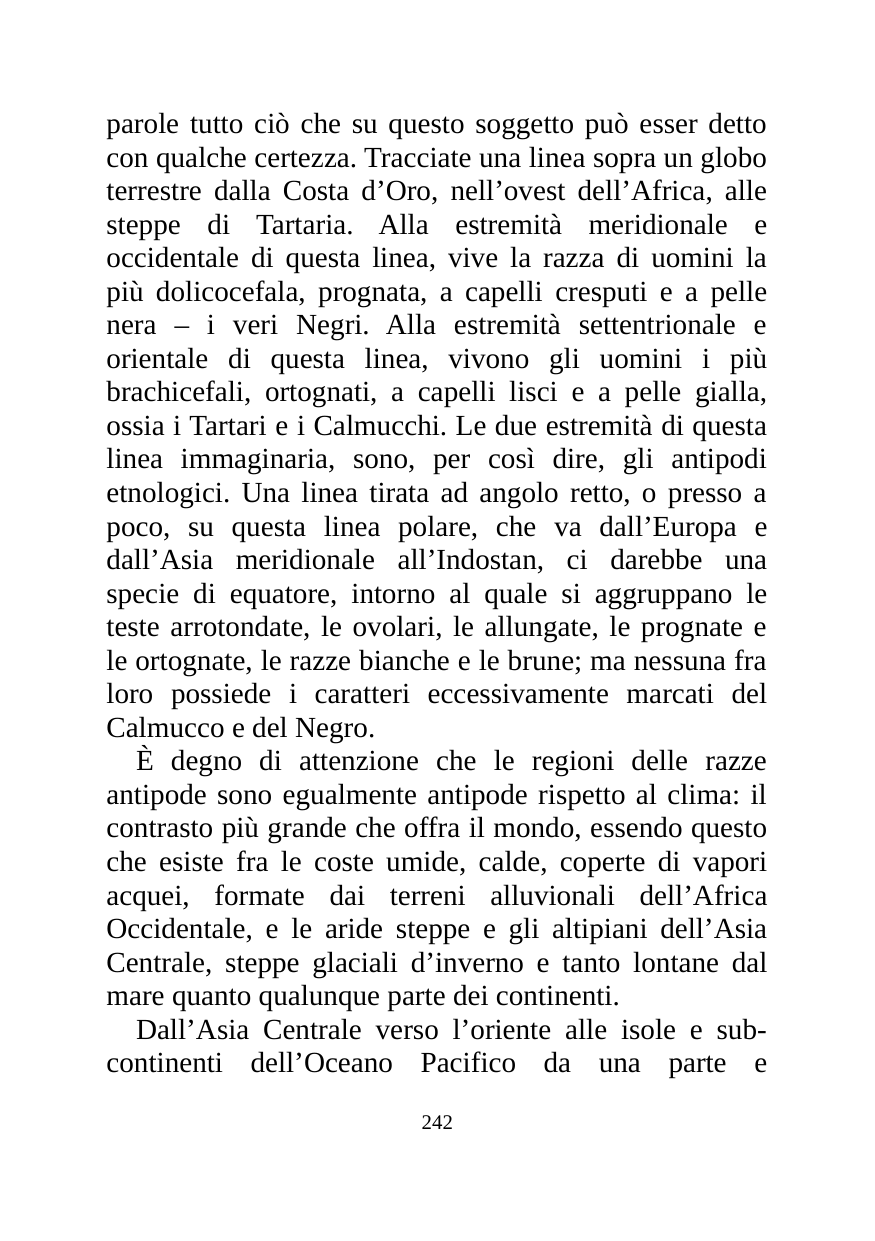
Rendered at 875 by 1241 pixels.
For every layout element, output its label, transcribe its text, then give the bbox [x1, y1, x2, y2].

text parole tutto ciò che su questo soggetto può esser detto con qualche certezza. Tracciate una linea sopra un globo terrestre dalla Costa d’Oro, nell’ovest dell’Africa, alle steppe di Tartaria. Alla estremità meridionale e occidentale di questa linea, vive la razza di uomini la più dolicocefala, prognata, a capelli cresputi e a pelle nera – i veri Negri. Alla estremità settentrionale e orientale di questa linea, vivono gli uomini i più brachicefali, ortognati, a capelli lisci e a pelle gialla, ossia i Tartari e i Calmucchi. Le due estremità di questa linea immaginaria, sono, per così dire, gli antipodi etnologici. Una linea tirata ad angolo retto, o presso a poco, su questa linea polare, che va dall’Europa e dall’Asia meridionale all’Indostan, ci darebbe una specie di equatore, intorno al quale si aggruppano le teste arrotondate, le ovolari, le allungate, le prognate e le ortognate, le razze bianche e le brune; ma nessuna fra loro possiede i caratteri eccessivamente marcati del Calmucco e del Negro. [106, 106, 768, 743]
text Dall’Asia Centrale verso l’oriente alle isole e sub-continenti dell’Oceano Pacifico da una parte e [106, 1012, 768, 1079]
text È degno di attenzione che le regioni delle razze antipode sono egualmente antipode rispetto al clima: il contrasto più grande che offra il mondo, essendo questo che esiste fra le coste umide, calde, coperte di vapori acquei, formate dai terreni alluvionali dell’Africa Occidentale, e le aride steppe e gli altipiani dell’Asia Centrale, steppe glaciali d’inverno e tanto lontane dal mare quanto qualunque parte dei continenti. [106, 743, 768, 1012]
